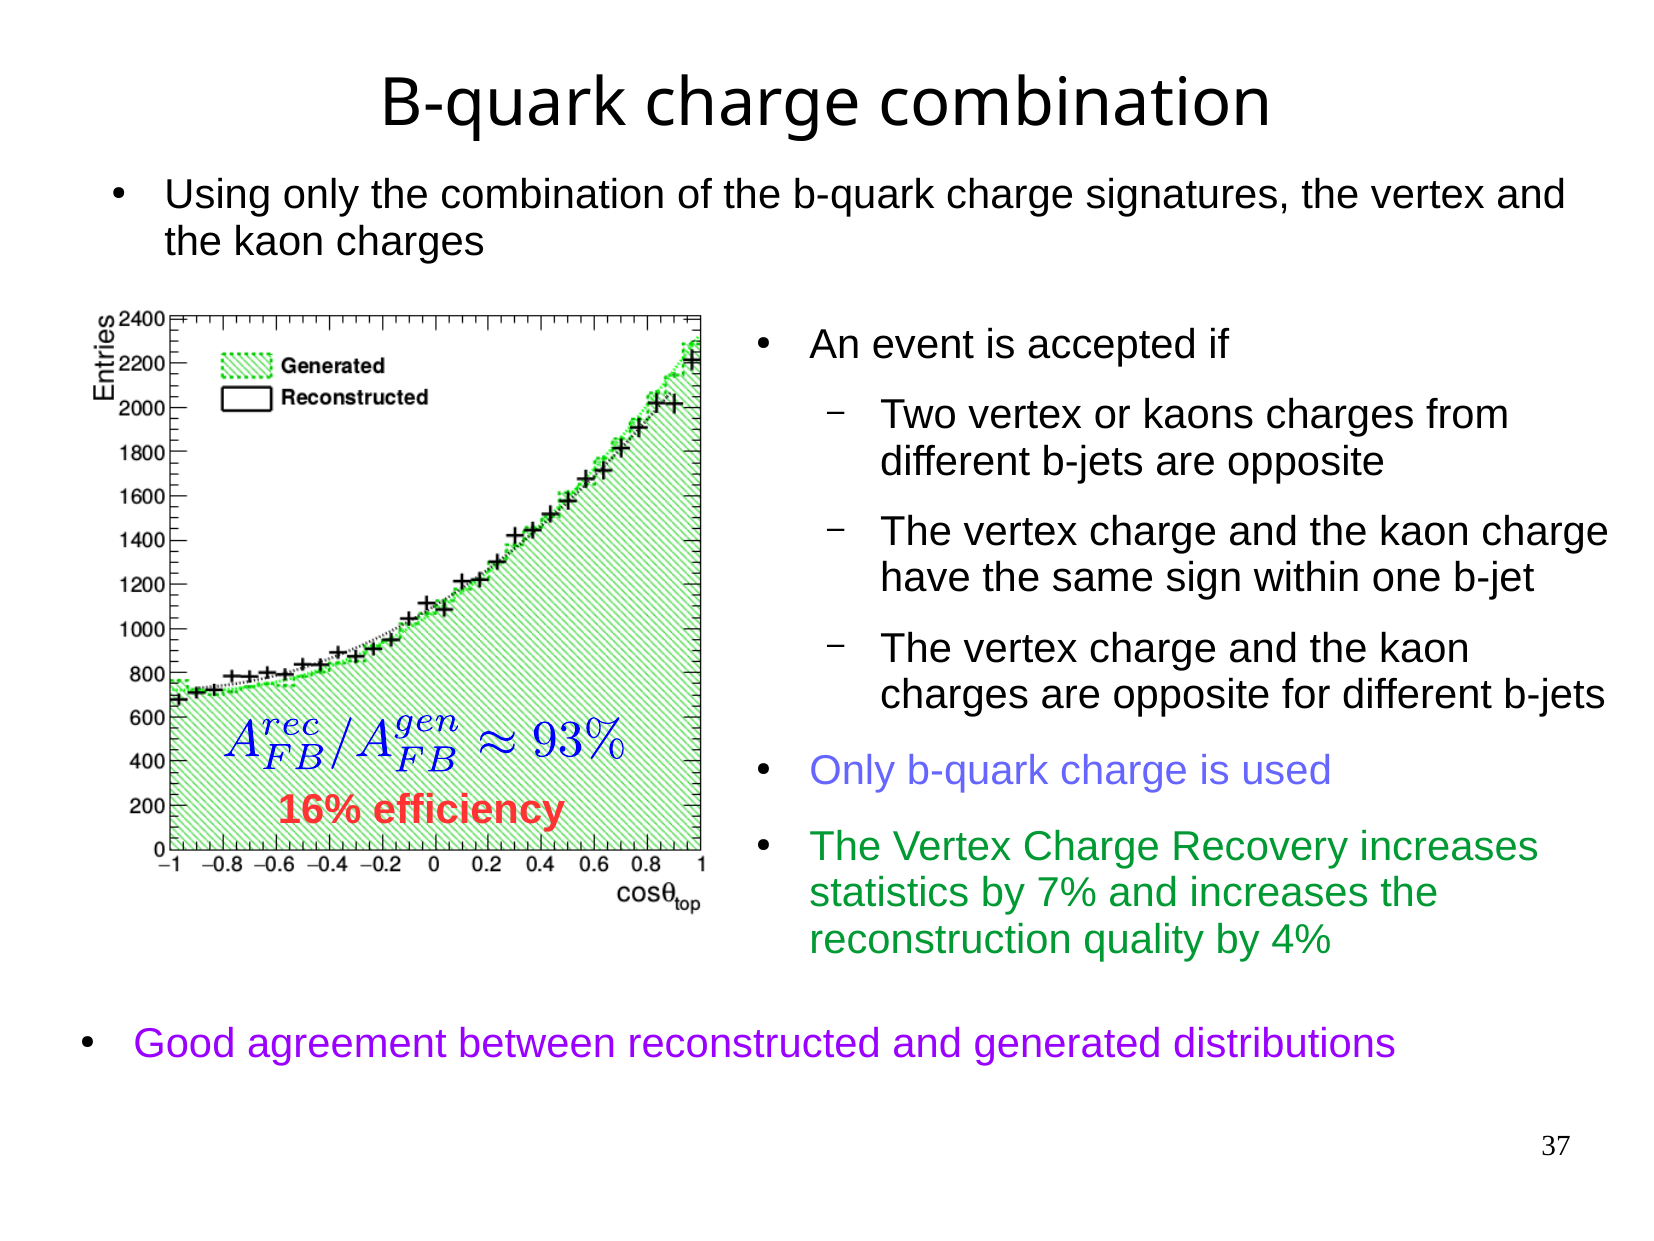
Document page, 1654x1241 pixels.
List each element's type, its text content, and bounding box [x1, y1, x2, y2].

list An event is accepted if Two vertex or kaons charges from different b-jets are opposite The vertex charge and the kaon charge have the same sign within one b-jet The vertex charge and the kaon charges are opposite for different b-jets Only b-quark charge is used The Vertex Charge Recovery increases statistics by 7% and increases the reconstruction quality by 4% [738, 321, 1622, 1159]
picture [85, 297, 716, 928]
list Using only the combination of the b-quark charge signatures, the vertex and the kaon charges [93, 171, 1605, 319]
text_box 16% efficiency [263, 778, 581, 840]
text_box [221, 715, 627, 772]
list Good agreement between reconstructed and generated distributions [62, 1019, 1574, 1167]
title B-quark charge combination [82, 49, 1571, 151]
